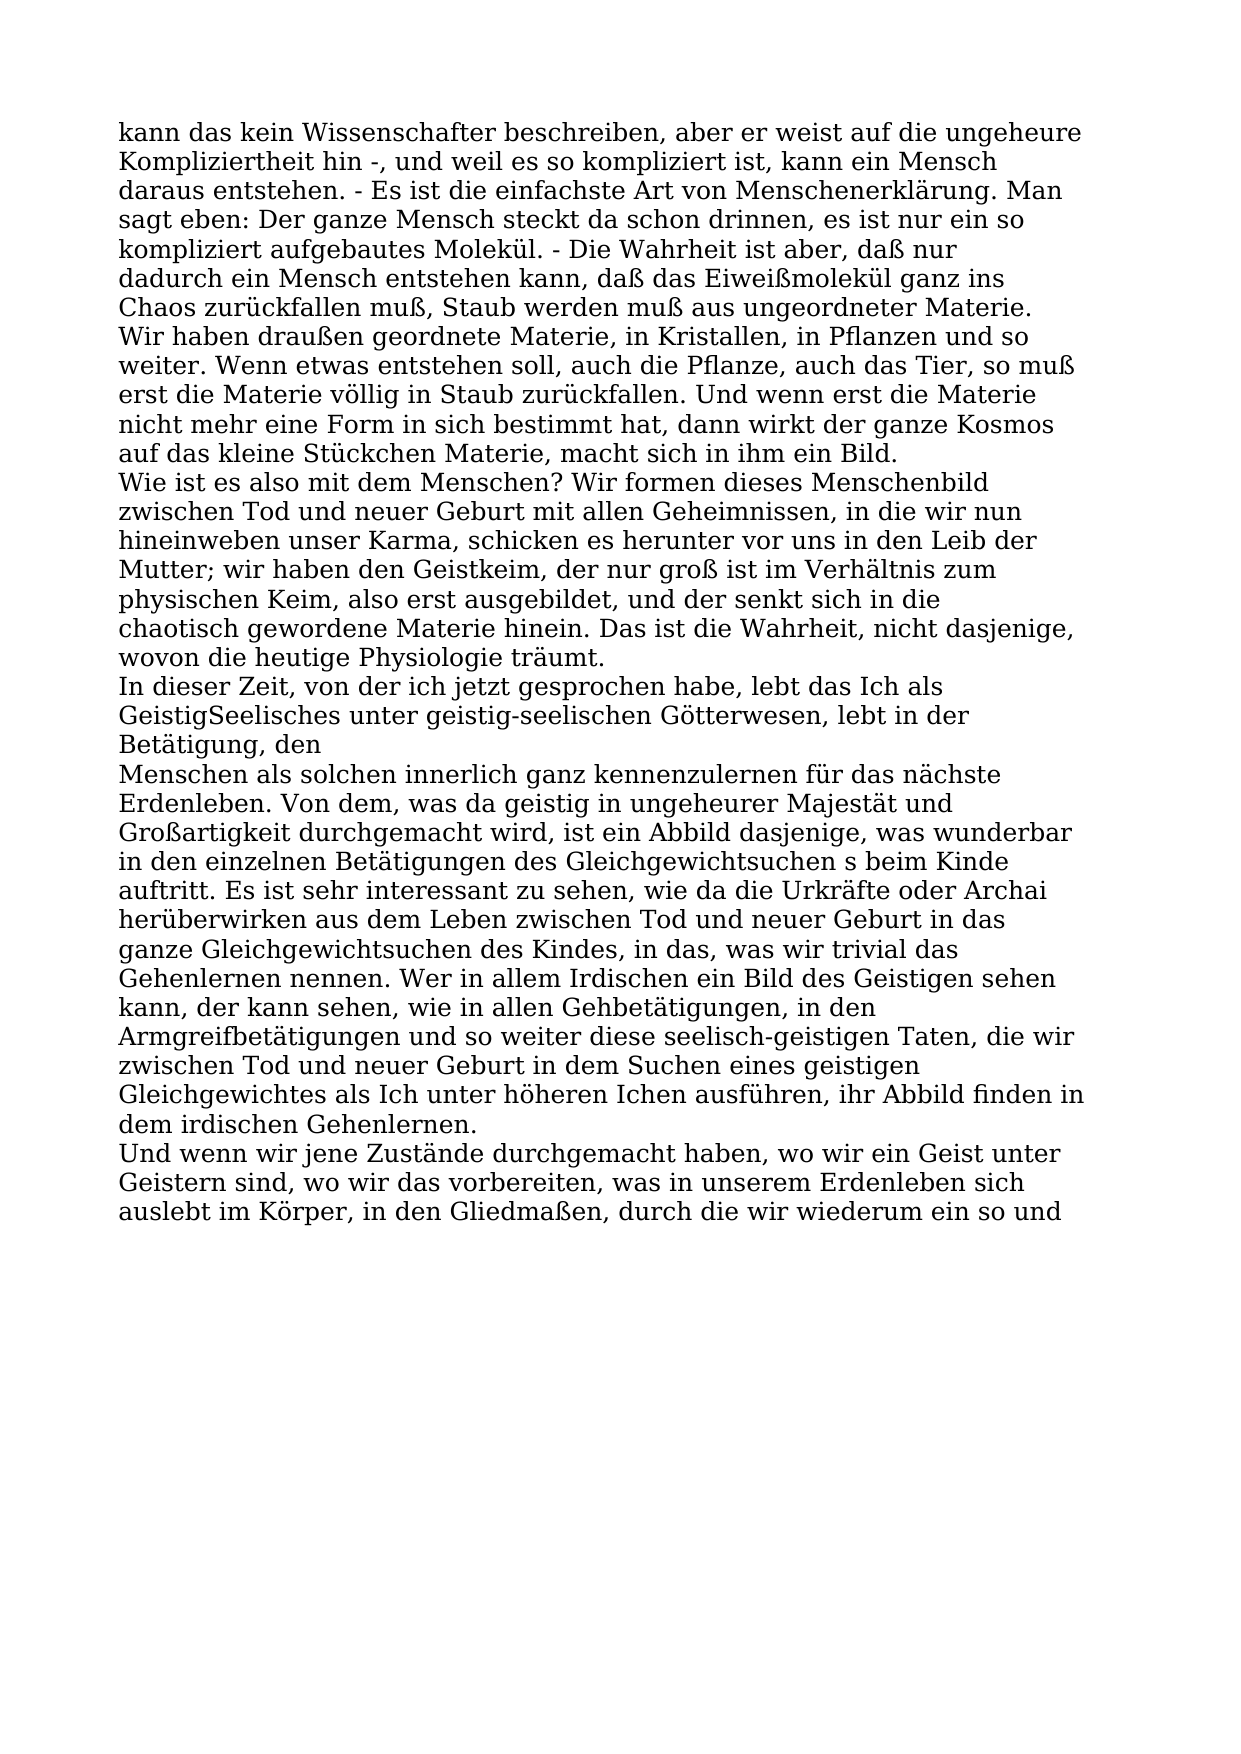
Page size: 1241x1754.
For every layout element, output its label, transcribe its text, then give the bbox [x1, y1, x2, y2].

text kompliziert aufgebautes Molekül. - Die Wahrheit ist aber, daß nur [118, 235, 1122, 264]
text Und wenn wir jene Zustände durchgemacht haben, wo wir ein Geist unter [118, 1139, 1122, 1168]
text zwischen Tod und neuer Geburt in dem Suchen eines geistigen [118, 1051, 1122, 1081]
text hineinweben unser Karma, schicken es herunter vor uns in den Leib der [118, 526, 1122, 556]
text physischen Keim, also erst ausgebildet, und der senkt sich in die [118, 585, 1122, 614]
text Menschen als solchen innerlich ganz kennenzulernen für das nächste [118, 760, 1122, 789]
text kann das kein Wissenschafter beschreiben, aber er weist auf die ungeheure [118, 118, 1122, 147]
text In dieser Zeit, von der ich jetzt gesprochen habe, lebt das Ich als GeistigSeelisches unter geistig-seelischen Götterwesen, lebt in der Betätigung, den [118, 672, 1122, 760]
text weiter. Wenn etwas entstehen soll, auch die Pflanze, auch das Tier, so muß [118, 351, 1122, 381]
text daraus entstehen. - Es ist die einfachste Art von Menschenerklärung. Man [118, 176, 1122, 206]
text Gehenlernen nennen. Wer in allem Irdischen ein Bild des Geistigen sehen [118, 964, 1122, 993]
text erst die Materie völlig in Staub zurückfallen. Und wenn erst die Materie [118, 381, 1122, 410]
text Wie ist es also mit dem Menschen? Wir formen dieses Menschenbild [118, 468, 1122, 497]
text auftritt. Es ist sehr interessant zu sehen, wie da die Urkräfte oder Archai [118, 876, 1122, 906]
text Mutter; wir haben den Geistkeim, der nur groß ist im Verhältnis zum [118, 556, 1122, 585]
text zwischen Tod und neuer Geburt mit allen Geheimnissen, in die wir nun [118, 497, 1122, 526]
text Chaos zurückfallen muß, Staub werden muß aus ungeordneter Materie. [118, 293, 1122, 322]
text Geistern sind, wo wir das vorbereiten, was in unserem Erdenleben sich [118, 1168, 1122, 1197]
text Erdenleben. Von dem, was da geistig in ungeheurer Majestät und [118, 789, 1122, 818]
text sagt eben: Der ganze Mensch steckt da schon drinnen, es ist nur ein so [118, 206, 1122, 235]
text in den einzelnen Betätigungen des Gleichgewichtsuchen s beim Kinde [118, 847, 1122, 876]
text kann, der kann sehen, wie in allen Gehbetätigungen, in den [118, 993, 1122, 1022]
text auslebt im Körper, in den Gliedmaßen, durch die wir wiederum ein so und [118, 1197, 1122, 1226]
text auf das kleine Stückchen Materie, macht sich in ihm ein Bild. [118, 439, 1122, 468]
text dem irdischen Gehenlernen. [118, 1110, 1122, 1139]
text dadurch ein Mensch entstehen kann, daß das Eiweißmolekül ganz ins [118, 264, 1122, 293]
text ganze Gleichgewichtsuchen des Kindes, in das, was wir trivial das [118, 935, 1122, 964]
text Gleichgewichtes als Ich unter höheren Ichen ausführen, ihr Abbild finden in [118, 1081, 1122, 1110]
text Großartigkeit durchgemacht wird, ist ein Abbild dasjenige, was wunderbar [118, 818, 1122, 847]
text wovon die heutige Physiologie träumt. [118, 643, 1122, 672]
text Armgreifbetätigungen und so weiter diese seelisch-geistigen Taten, die wir [118, 1022, 1122, 1051]
text Wir haben draußen geordnete Materie, in Kristallen, in Pflanzen und so [118, 322, 1122, 351]
text chaotisch gewordene Materie hinein. Das ist die Wahrheit, nicht dasjenige, [118, 614, 1122, 643]
text herüberwirken aus dem Leben zwischen Tod und neuer Geburt in das [118, 906, 1122, 935]
text nicht mehr eine Form in sich bestimmt hat, dann wirkt der ganze Kosmos [118, 410, 1122, 439]
text Kompliziertheit hin -, und weil es so kompliziert ist, kann ein Mensch [118, 147, 1122, 176]
